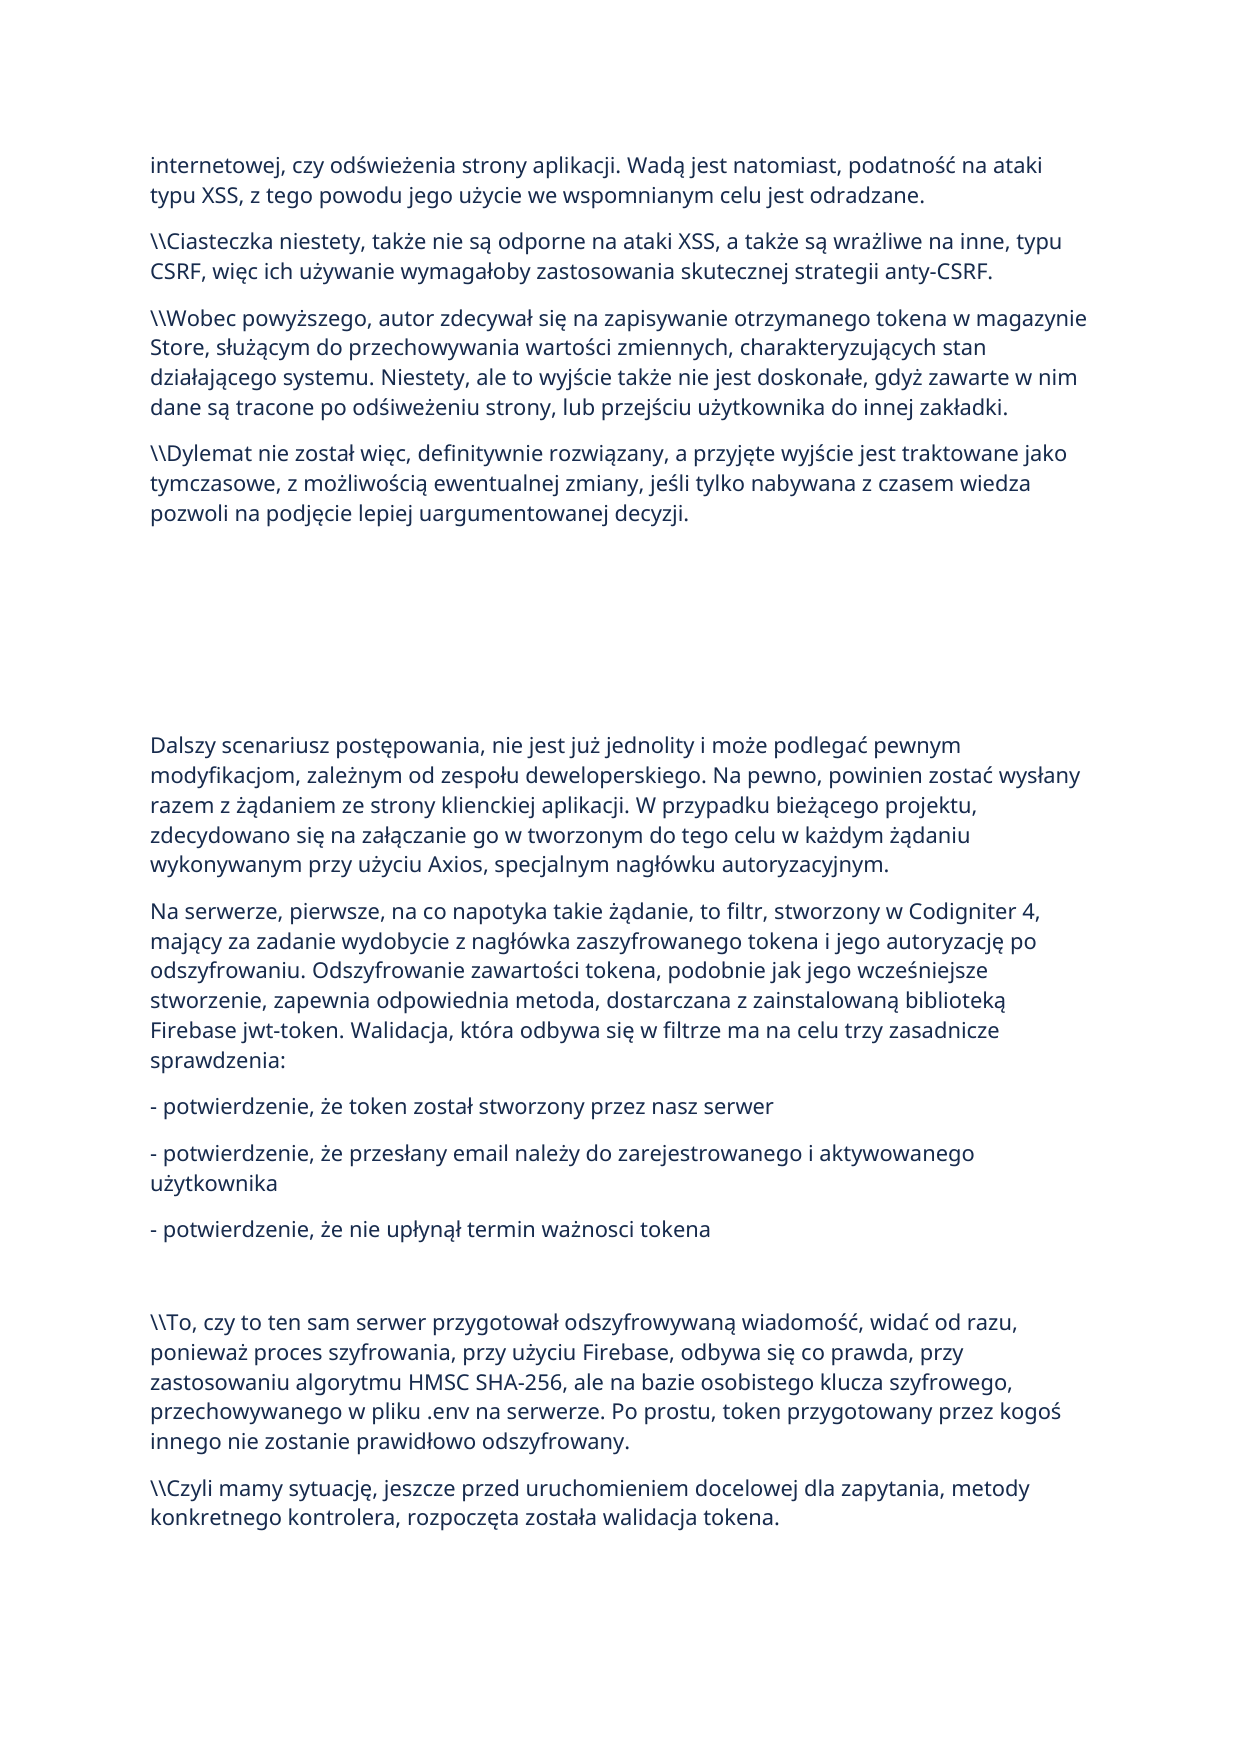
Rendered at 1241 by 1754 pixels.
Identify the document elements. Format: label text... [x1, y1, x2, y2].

text internetowej, czy odświeżenia strony aplikacji. Wadą jest natomiast, podatność na ataki typu XSS, z tego powodu jego użycie we wspomnianym celu jest odradzane. [150, 150, 1090, 209]
text - potwierdzenie, że przesłany email należy do zarejestrowanego i aktywowanego użytkownika [150, 1138, 1090, 1197]
text Dalszy scenariusz postępowania, nie jest już jednolity i może podlegać pewnym modyfikacjom, zależnym od zespołu deweloperskiego. Na pewno, powinien zostać wysłany razem z żądaniem ze strony klienckiej aplikacji. W przypadku bieżącego projektu, zdecydowano się na załączanie go w tworzonym do tego celu w każdym żądaniu wykonywanym przy użyciu Axios, specjalnym nagłówku autoryzacyjnym. [150, 730, 1090, 879]
text - potwierdzenie, że nie upłynął termin ważnosci tokena [150, 1214, 1090, 1244]
text \\Wobec powyższego, autor zdecywał się na zapisywanie otrzymanego tokena w magazynie Store, służącym do przechowywania wartości zmiennych, charakteryzujących stan działającego systemu. Niestety, ale to wyjście także nie jest doskonałe, gdyż zawarte w nim dane są tracone po odśiweżeniu strony, lub przejściu użytkownika do innej zakładki. [150, 302, 1090, 422]
text - potwierdzenie, że token został stworzony przez nasz serwer [150, 1091, 1090, 1121]
text \\Dylemat nie został więc, definitywnie rozwiązany, a przyjęte wyjście jest traktowane jako tymczasowe, z możliwością ewentualnej zmiany, jeśli tylko nabywana z czasem wiedza pozwoli na podjęcie lepiej uargumentowanej decyzji. [150, 438, 1090, 528]
text Na serwerze, pierwsze, na co napotyka takie żądanie, to filtr, stworzony w Codigniter 4, mający za zadanie wydobycie z nagłówka zaszyfrowanego tokena i jego autoryzację po odszyfrowaniu. Odszyfrowanie zawartości tokena, podobnie jak jego wcześniejsze stworzenie, zapewnia odpowiednia metoda, dostarczana z zainstalowaną biblioteką Firebase jwt-token. Walidacja, która odbywa się w filtrze ma na celu trzy zasadnicze sprawdzenia: [150, 896, 1090, 1074]
text \\Ciasteczka niestety, także nie są odporne na ataki XSS, a także są wrażliwe na inne, typu CSRF, więc ich używanie wymagałoby zastosowania skutecznej strategii anty-CSRF. [150, 226, 1090, 286]
text \\To, czy to ten sam serwer przygotował odszyfrowywaną wiadomość, widać od razu, ponieważ proces szyfrowania, przy użyciu Firebase, odbywa się co prawda, przy zastosowaniu algorytmu HMSC SHA-256, ale na bazie osobistego klucza szyfrowego, przechowywanego w pliku .env na serwerze. Po prostu, token przygotowany przez kogoś innego nie zostanie prawidłowo odszyfrowany. [150, 1307, 1090, 1456]
text \\Czyli mamy sytuację, jeszcze przed uruchomieniem docelowej dla zapytania, metody konkretnego kontrolera, rozpoczęta została walidacja tokena. [150, 1472, 1090, 1532]
